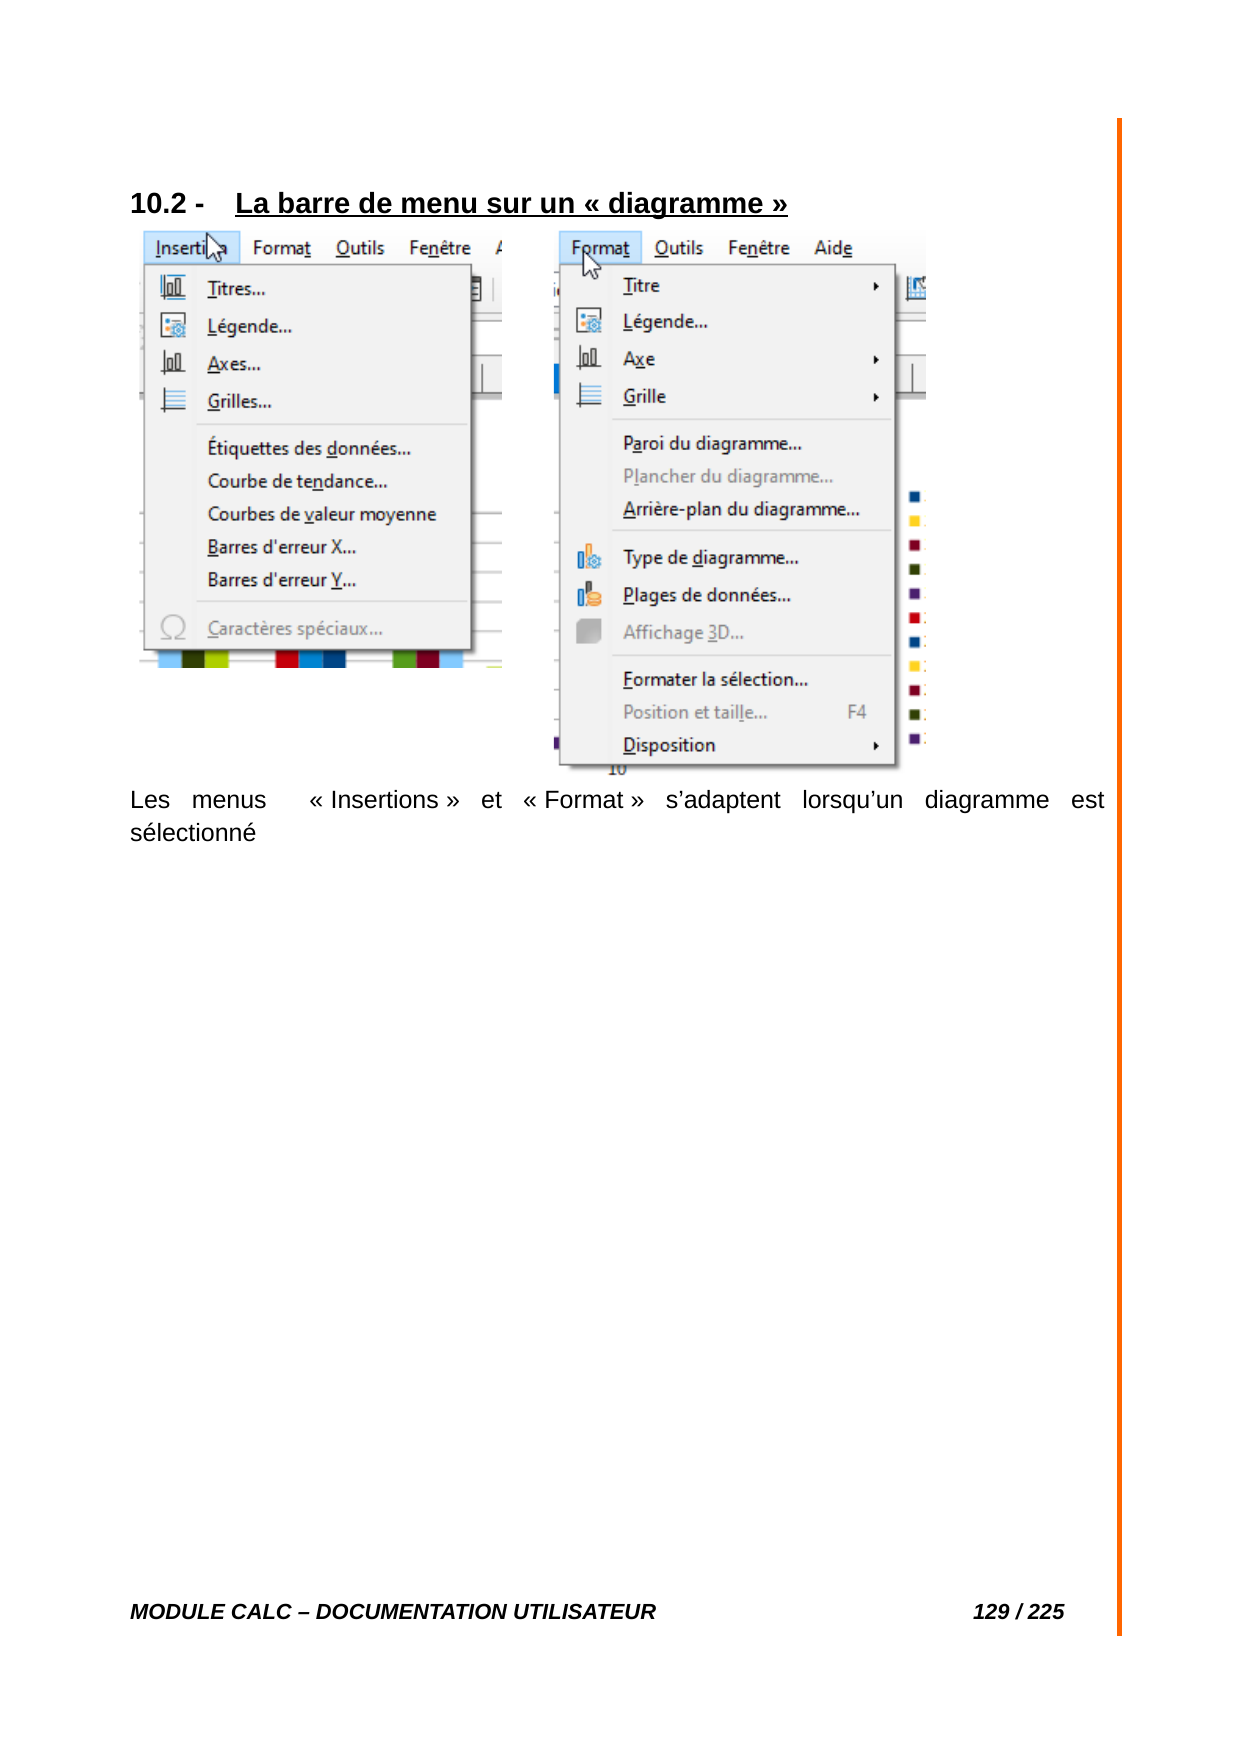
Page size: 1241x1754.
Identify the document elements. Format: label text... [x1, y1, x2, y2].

picture [139, 228, 502, 668]
text Les menus « Insertions » et « Format » s’adaptent lorsqu’un diagramme est sélectionné [130, 783, 1105, 848]
subtitle La barre de menu sur un « diagramme » [130, 187, 1105, 220]
picture [553, 228, 926, 783]
